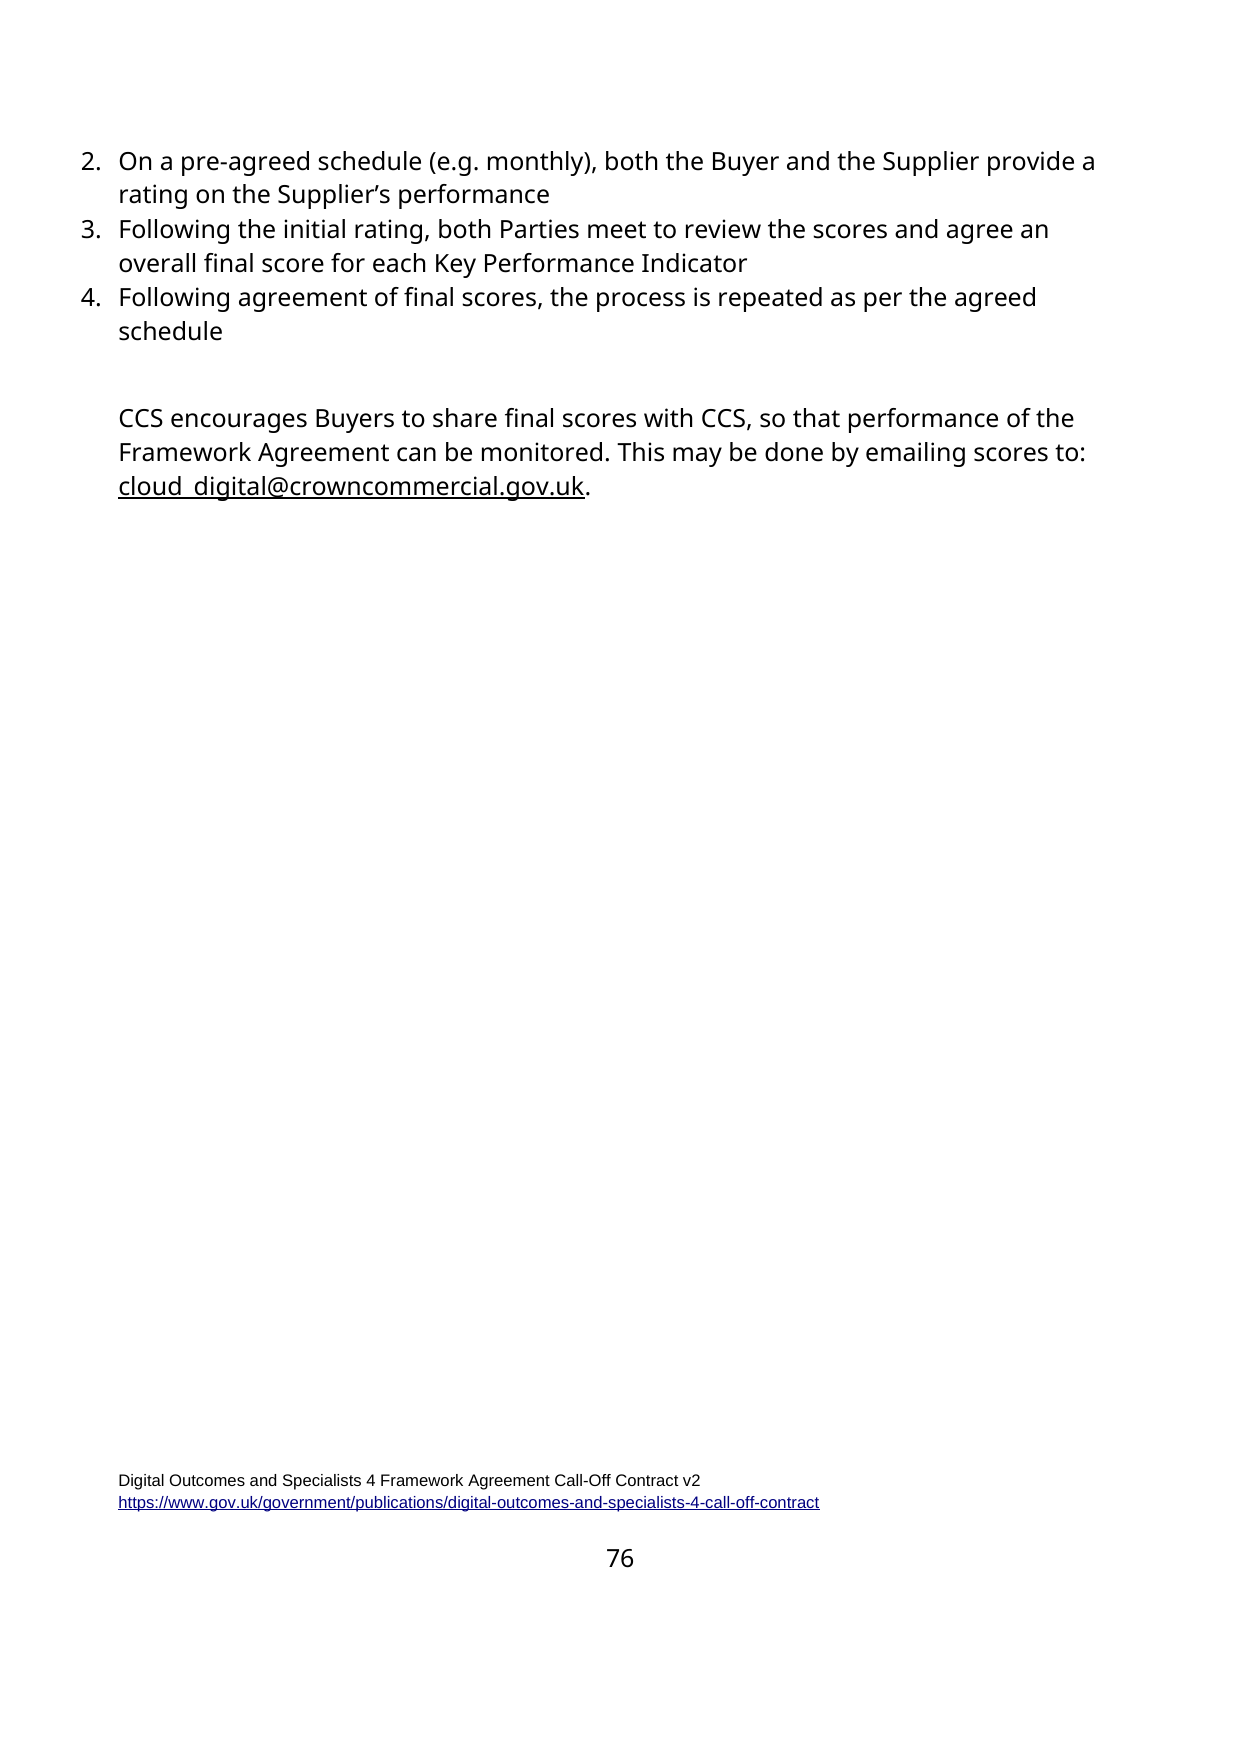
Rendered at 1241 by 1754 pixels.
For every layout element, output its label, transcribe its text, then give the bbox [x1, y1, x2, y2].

list Following agreement of final scores, the process is repeated as per the agreed schedule [81, 279, 1122, 347]
text CCS encourages Buyers to share final scores with CCS, so that performance of the Framework Agreement can be monitored. This may be done by emailing scores to: cloud_digital@crowncommercial.gov.uk. [118, 400, 1122, 502]
list On a pre-agreed schedule (e.g. monthly), both the Buyer and the Supplier provide a rating on the Supplier’s performance [81, 143, 1122, 211]
list Following the initial rating, both Parties meet to review the scores and agree an overall final score for each Key Performance Indicator [81, 211, 1122, 279]
